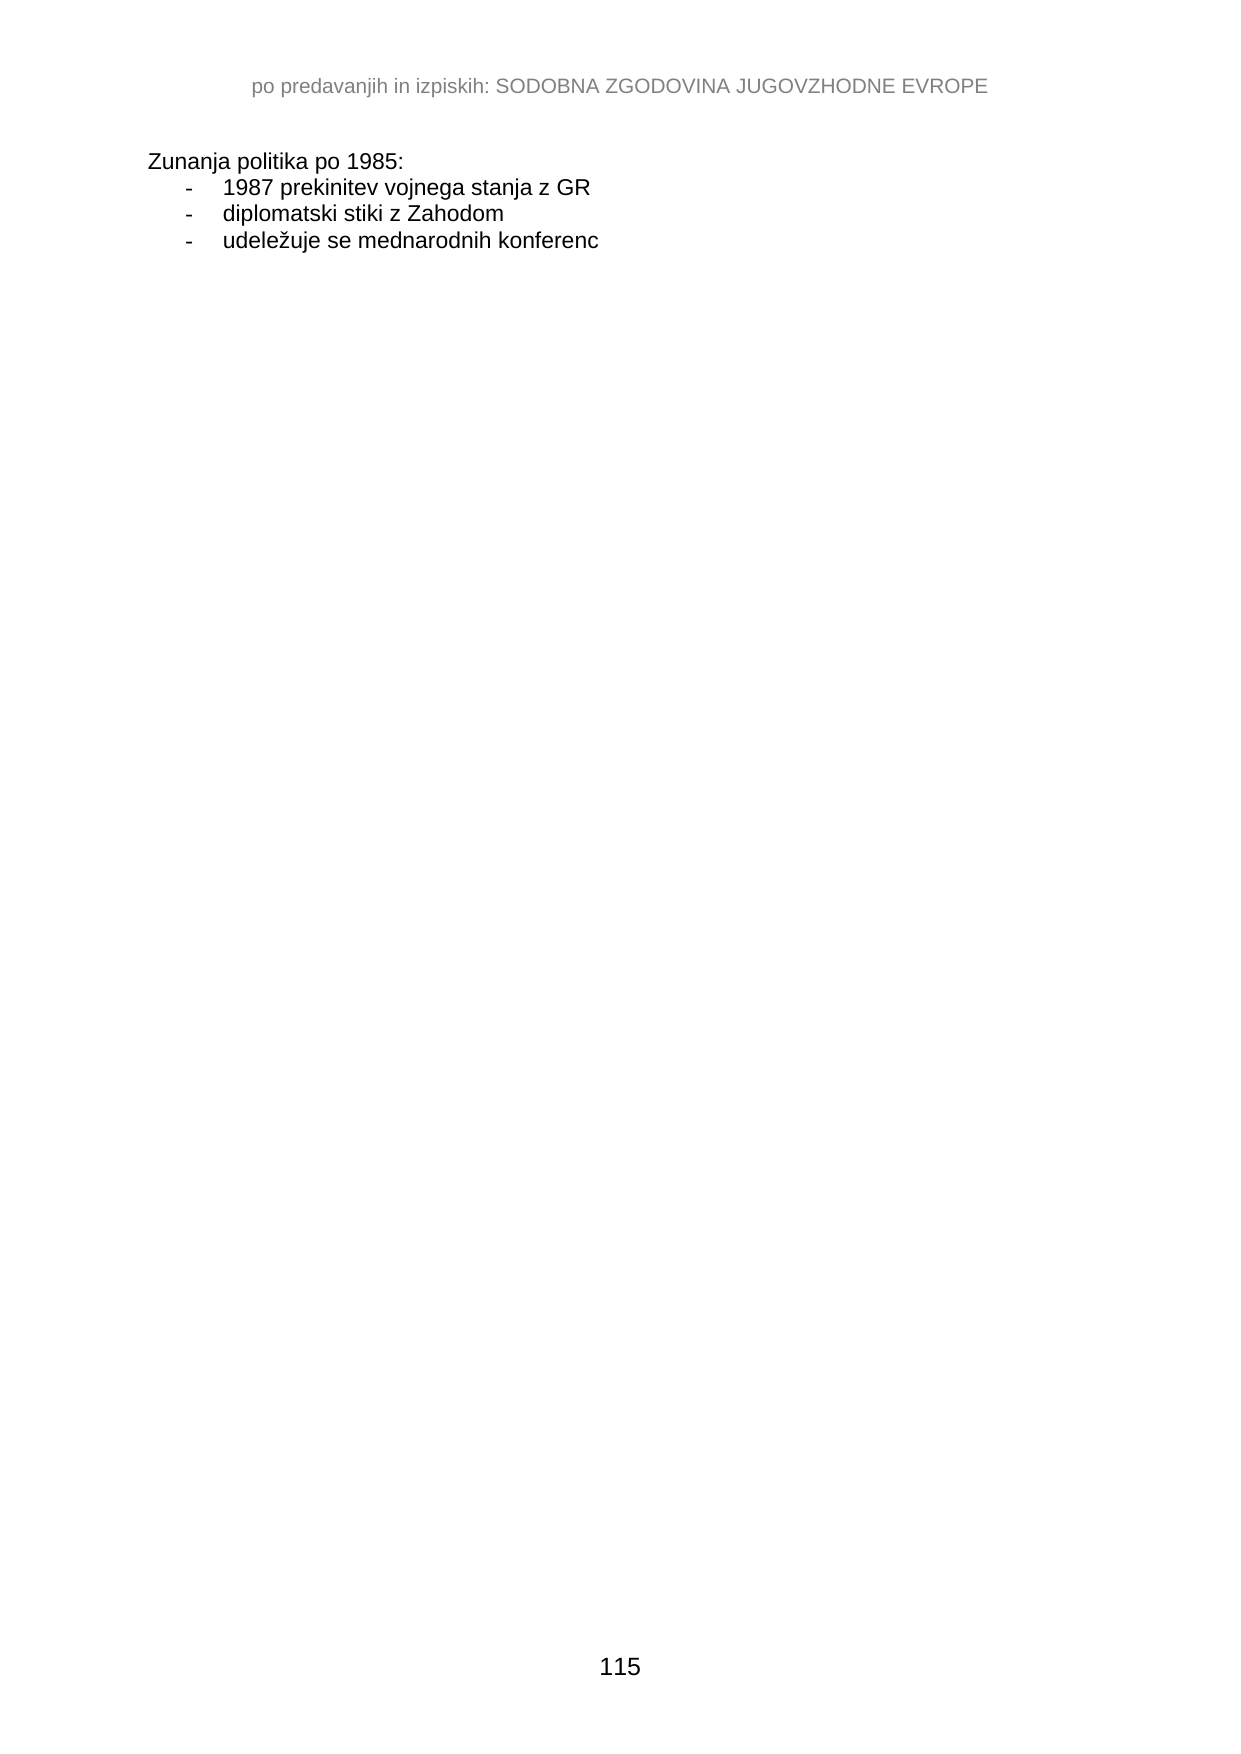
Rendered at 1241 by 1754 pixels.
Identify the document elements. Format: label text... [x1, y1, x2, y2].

list 1987 prekinitev vojnega stanja z GR [185, 174, 1093, 200]
list diplomatski stiki z Zahodom [185, 200, 1093, 227]
text Zunanja politika po 1985: [148, 148, 1093, 174]
list udeležuje se mednarodnih konferenc [185, 227, 1093, 253]
